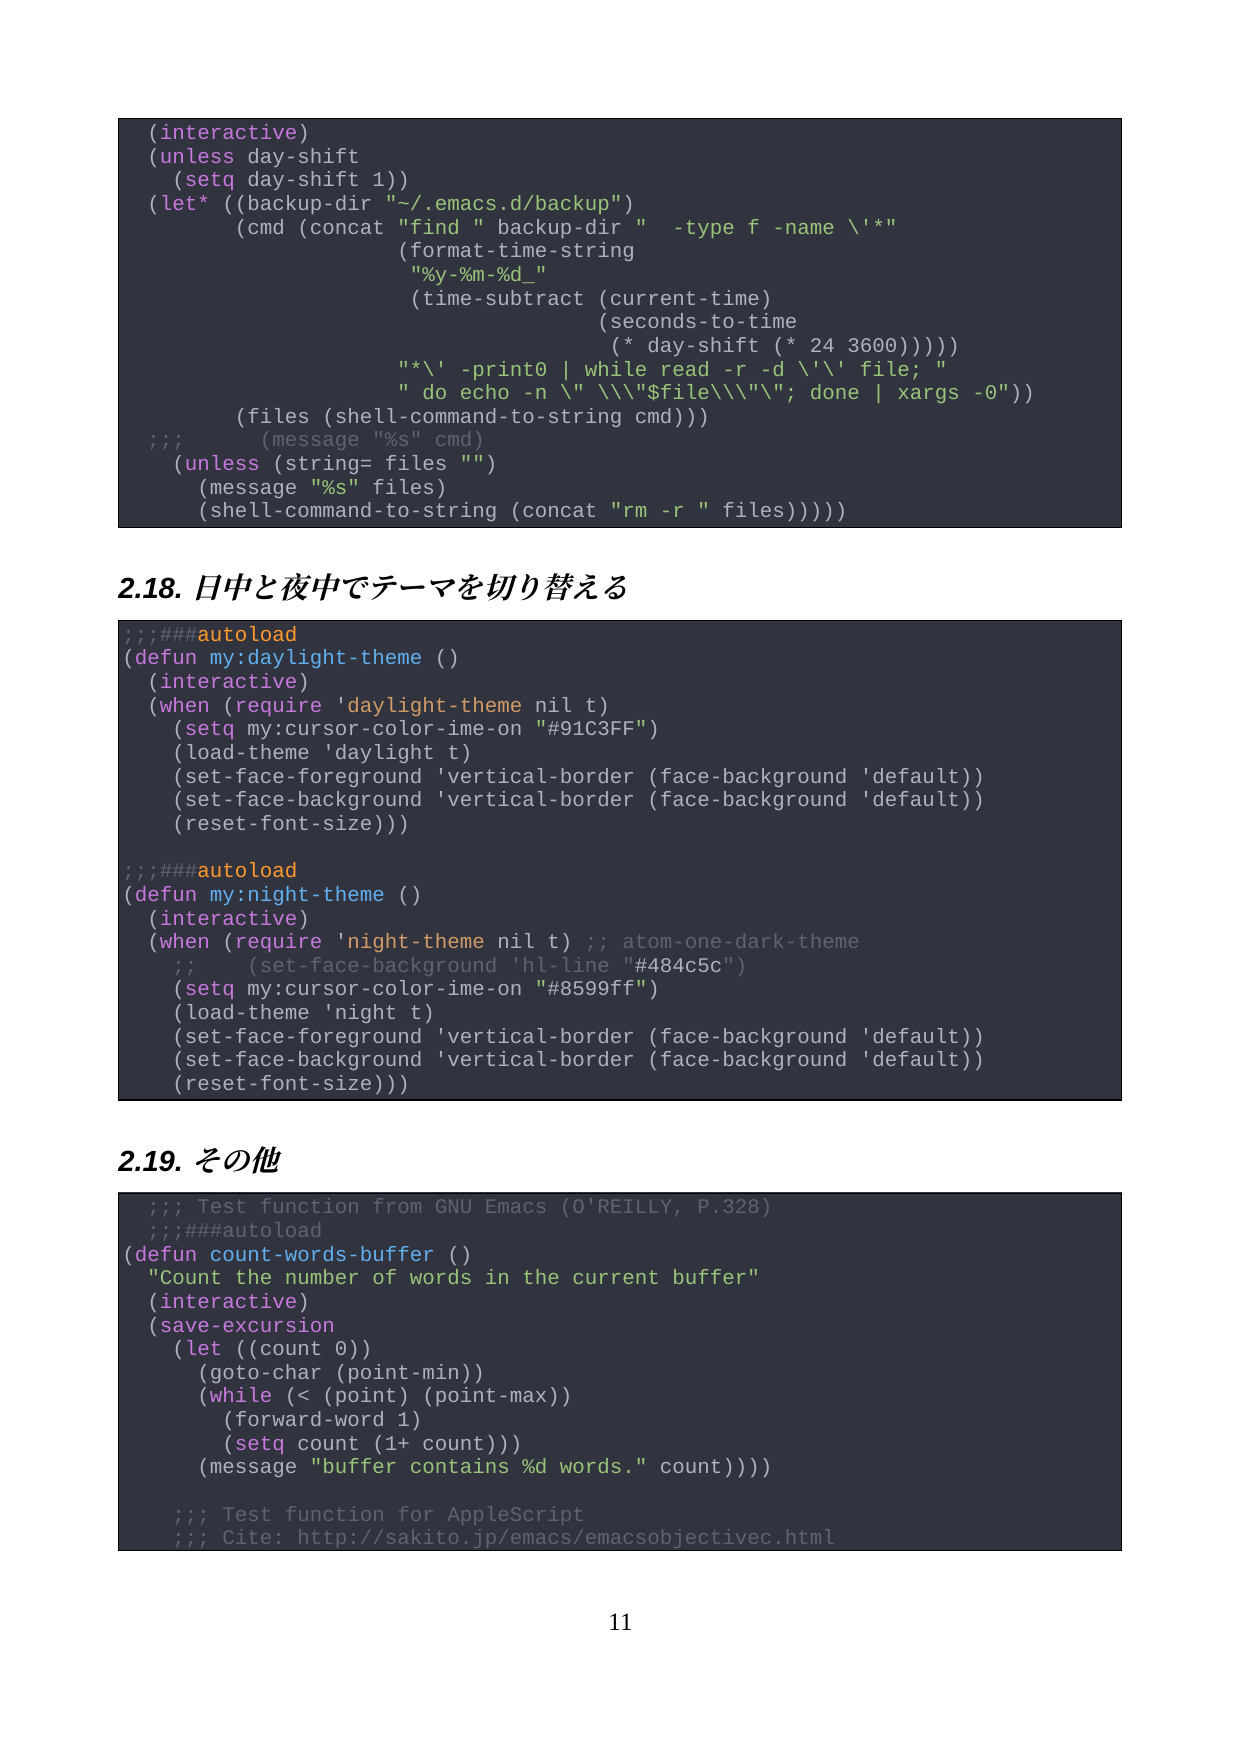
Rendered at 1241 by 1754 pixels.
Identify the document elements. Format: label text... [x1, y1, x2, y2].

text (setq count (1+ count))) [119, 1429, 1121, 1452]
text ;;;###autoload [119, 621, 1121, 643]
subtitle その他 [118, 1138, 1122, 1180]
text (message "buffer contains %d words." count)))) [119, 1452, 1121, 1476]
text (interactive) [119, 119, 1121, 142]
text ;;; Test function from GNU Emacs (O'REILLY, P.328) [119, 1194, 1121, 1216]
text "Count the number of words in the current buffer" [119, 1263, 1121, 1287]
text (setq day-shift 1)) [119, 165, 1121, 189]
text ;;; (message "%s" cmd) [119, 426, 1121, 449]
subtitle 日中と夜中でテーマを切り替える [118, 565, 1122, 607]
text (defun count-words-buffer () [119, 1240, 1121, 1263]
text ;;; Cite: http://sakito.jp/emacs/emacsobjectivec.html [119, 1523, 1121, 1550]
text (set-face-background 'vertical-border (face-background 'default)) [119, 785, 1121, 809]
text (interactive) [119, 667, 1121, 691]
text (reset-font-size))) [119, 1069, 1121, 1099]
text (let ((count 0)) [119, 1334, 1121, 1358]
text "*\' -print0 | while read -r -d \'\' file; " [119, 354, 1121, 378]
text (set-face-foreground 'vertical-border (face-background 'default)) [119, 1022, 1121, 1045]
text "%y-%m-%d_" [119, 260, 1121, 284]
text (set-face-foreground 'vertical-border (face-background 'default)) [119, 762, 1121, 785]
text (unless day-shift [119, 142, 1121, 165]
text (time-subtract (current-time) [119, 284, 1121, 307]
text (defun my:daylight-theme () [119, 643, 1121, 667]
text (goto-char (point-min)) [119, 1358, 1121, 1382]
text (while (< (point) (point-max)) [119, 1382, 1121, 1405]
text (files (shell-command-to-string cmd))) [119, 402, 1121, 426]
text (message "%s" files) [119, 473, 1121, 496]
text (when (require 'daylight-theme nil t) [119, 691, 1121, 714]
text (setq my:cursor-color-ime-on "#8599ff") [119, 974, 1121, 998]
text ;; (set-face-background 'hl-line "#484c5c") [119, 951, 1121, 974]
text (reset-font-size))) [119, 809, 1121, 833]
text (defun my:night-theme () [119, 880, 1121, 903]
text (let* ((backup-dir "~/.emacs.d/backup") [119, 189, 1121, 213]
text (cmd (concat "find " backup-dir " -type f -name \'*" [119, 213, 1121, 236]
text ;;;###autoload [119, 856, 1121, 880]
text (seconds-to-time [119, 307, 1121, 331]
text (setq my:cursor-color-ime-on "#91C3FF") [119, 714, 1121, 738]
text (format-time-string [119, 236, 1121, 260]
text ;;; Test function for AppleScript [119, 1500, 1121, 1523]
text (shell-command-to-string (concat "rm -r " files))))) [119, 496, 1121, 527]
text (forward-word 1) [119, 1405, 1121, 1429]
text (unless (string= files "") [119, 449, 1121, 473]
text (load-theme 'daylight t) [119, 738, 1121, 762]
text (load-theme 'night t) [119, 998, 1121, 1022]
text (* day-shift (* 24 3600))))) [119, 331, 1121, 354]
text " do echo -n \" \\\"$file\\\"\"; done | xargs -0")) [119, 378, 1121, 402]
text (save-excursion [119, 1311, 1121, 1334]
text ;;;###autoload [119, 1216, 1121, 1240]
text (when (require 'night-theme nil t) ;; atom-one-dark-theme [119, 927, 1121, 951]
text (interactive) [119, 903, 1121, 927]
text (interactive) [119, 1287, 1121, 1311]
text (set-face-background 'vertical-border (face-background 'default)) [119, 1045, 1121, 1069]
